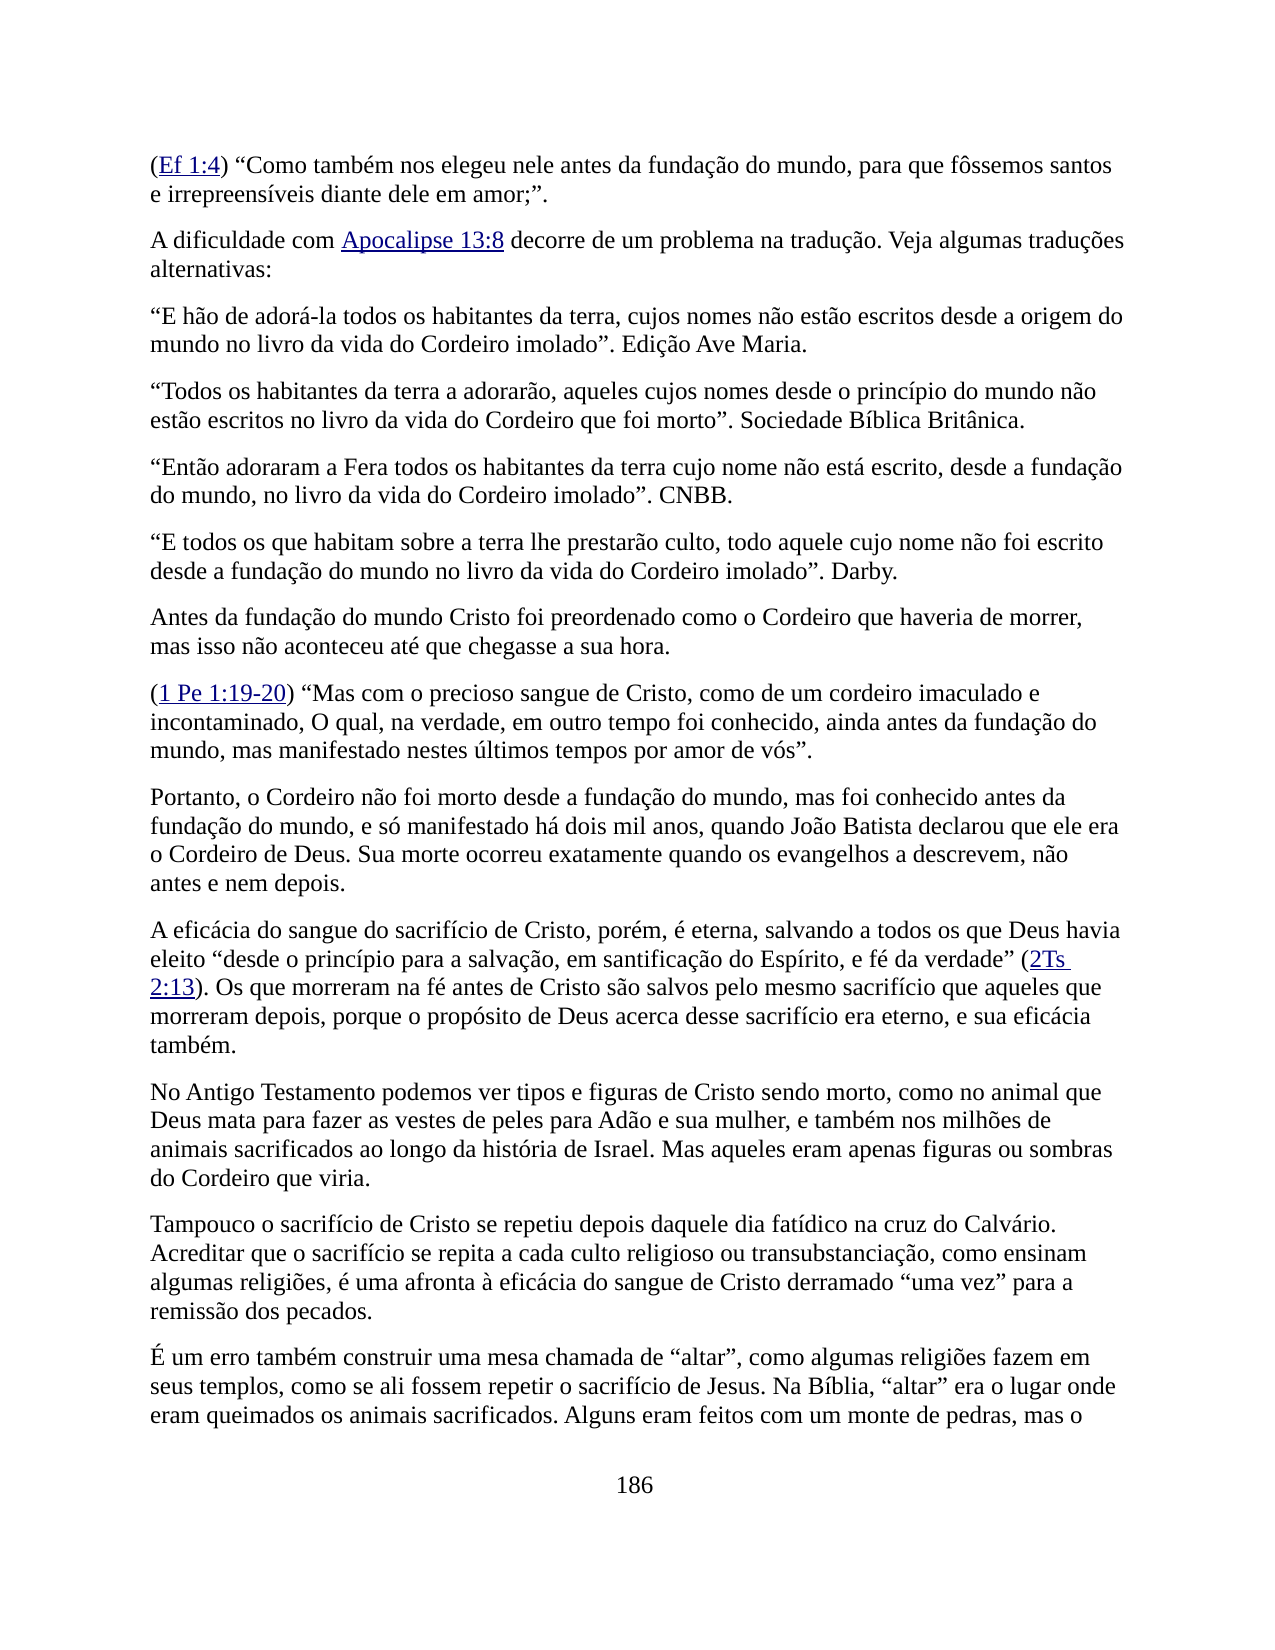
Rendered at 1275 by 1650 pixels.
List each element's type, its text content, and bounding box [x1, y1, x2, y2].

text (Ef 1:4) “Como também nos elegeu nele antes da fundação do mundo, para que fôssemos santos e irrepreensíveis diante dele em amor;”. [150, 150, 1125, 207]
text Portanto, o Cordeiro não foi morto desde a fundação do mundo, mas foi conhecido antes da fundação do mundo, e só manifestado há dois mil anos, quando João Batista declarou que ele era o Cordeiro de Deus. Sua morte ocorreu exatamente quando os evangelhos a descrevem, não antes e nem depois. [150, 782, 1125, 897]
text “Todos os habitantes da terra a adorarão, aqueles cujos nomes desde o princípio do mundo não estão escritos no livro da vida do Cordeiro que foi morto”. Sociedade Bíblica Britânica. [150, 376, 1125, 434]
text A dificuldade com Apocalipse 13:8 decorre de um problema na tradução. Veja algumas traduções alternativas: [150, 225, 1125, 283]
text (1 Pe 1:19-20) “Mas com o precioso sangue de Cristo, como de um cordeiro imaculado e incontaminado, O qual, na verdade, em outro tempo foi conhecido, ainda antes da fundação do mundo, mas manifestado nestes últimos tempos por amor de vós”. [150, 678, 1125, 764]
text Antes da fundação do mundo Cristo foi preordenado como o Cordeiro que haveria de morrer, mas isso não aconteceu até que chegasse a sua hora. [150, 602, 1125, 660]
text “E todos os que habitam sobre a terra lhe prestarão culto, todo aquele cujo nome não foi escrito desde a fundação do mundo no livro da vida do Cordeiro imolado”. Darby. [150, 527, 1125, 584]
text “Então adoraram a Fera todos os habitantes da terra cujo nome não está escrito, desde a fundação do mundo, no livro da vida do Cordeiro imolado”. CNBB. [150, 452, 1125, 509]
text No Antigo Testamento podemos ver tipos e figuras de Cristo sendo morto, como no animal que Deus mata para fazer as vestes de peles para Adão e sua mulher, e também nos milhões de animais sacrificados ao longo da história de Israel. Mas aqueles eram apenas figuras ou sombras do Cordeiro que viria. [150, 1077, 1125, 1192]
text A eficácia do sangue do sacrifício de Cristo, porém, é eterna, salvando a todos os que Deus havia eleito “desde o princípio para a salvação, em santificação do Espírito, e fé da verdade” (2Ts 2:13). Os que morreram na fé antes de Cristo são salvos pelo mesmo sacrifício que aqueles que morreram depois, porque o propósito de Deus acerca desse sacrifício era eterno, e sua eficácia também. [150, 915, 1125, 1059]
text “E hão de adorá-la todos os habitantes da terra, cujos nomes não estão escritos desde a origem do mundo no livro da vida do Cordeiro imolado”. Edição Ave Maria. [150, 301, 1125, 358]
text Tampouco o sacrifício de Cristo se repetiu depois daquele dia fatídico na cruz do Calvário. Acreditar que o sacrifício se repita a cada culto religioso ou transubstanciação, como ensinam algumas religiões, é uma afronta à eficácia do sangue de Cristo derramado “uma vez” para a remissão dos pecados. [150, 1209, 1125, 1324]
text É um erro também construir uma mesa chamada de “altar”, como algumas religiões fazem em seus templos, como se ali fossem repetir o sacrifício de Jesus. Na Bíblia, “altar” era o lugar onde eram queimados os animais sacrificados. Alguns eram feitos com um monte de pedras, mas o [150, 1342, 1125, 1429]
